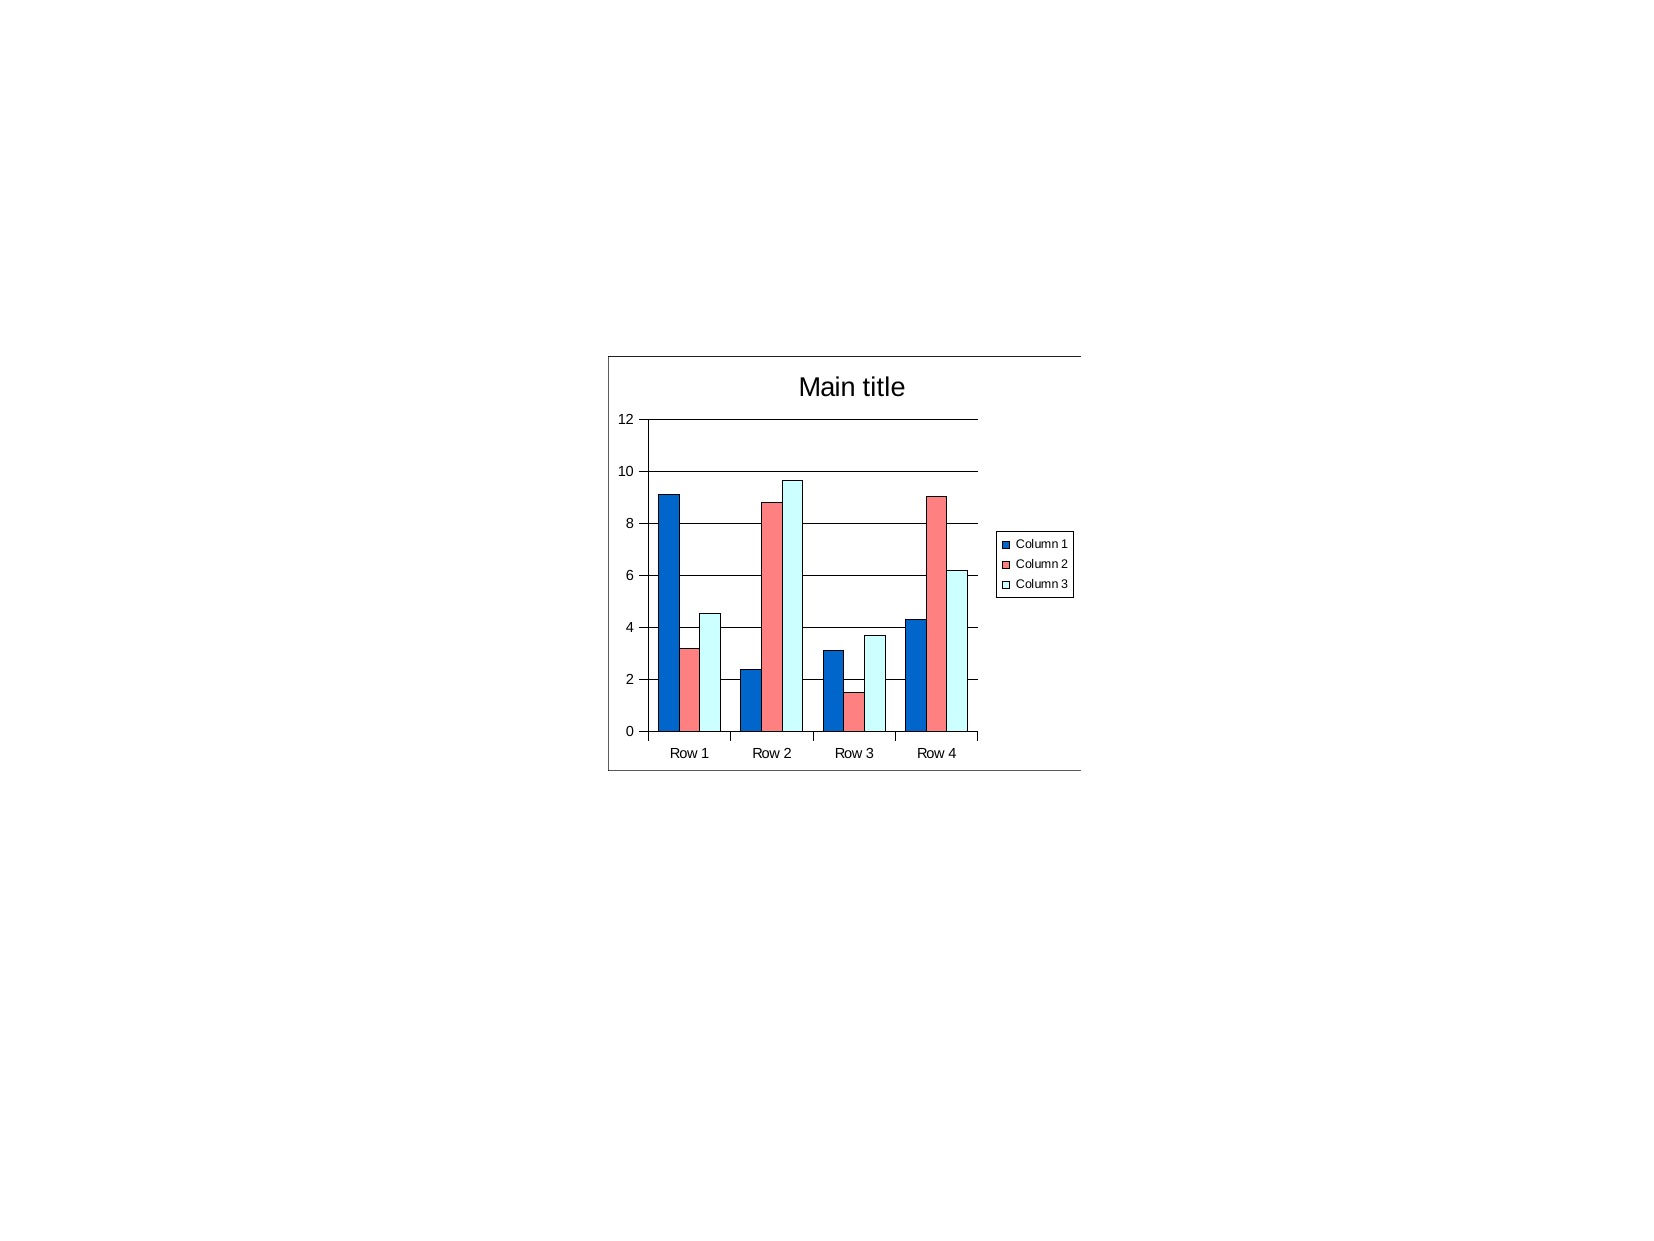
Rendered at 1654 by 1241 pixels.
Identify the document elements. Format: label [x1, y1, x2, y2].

chart [608, 356, 1081, 771]
